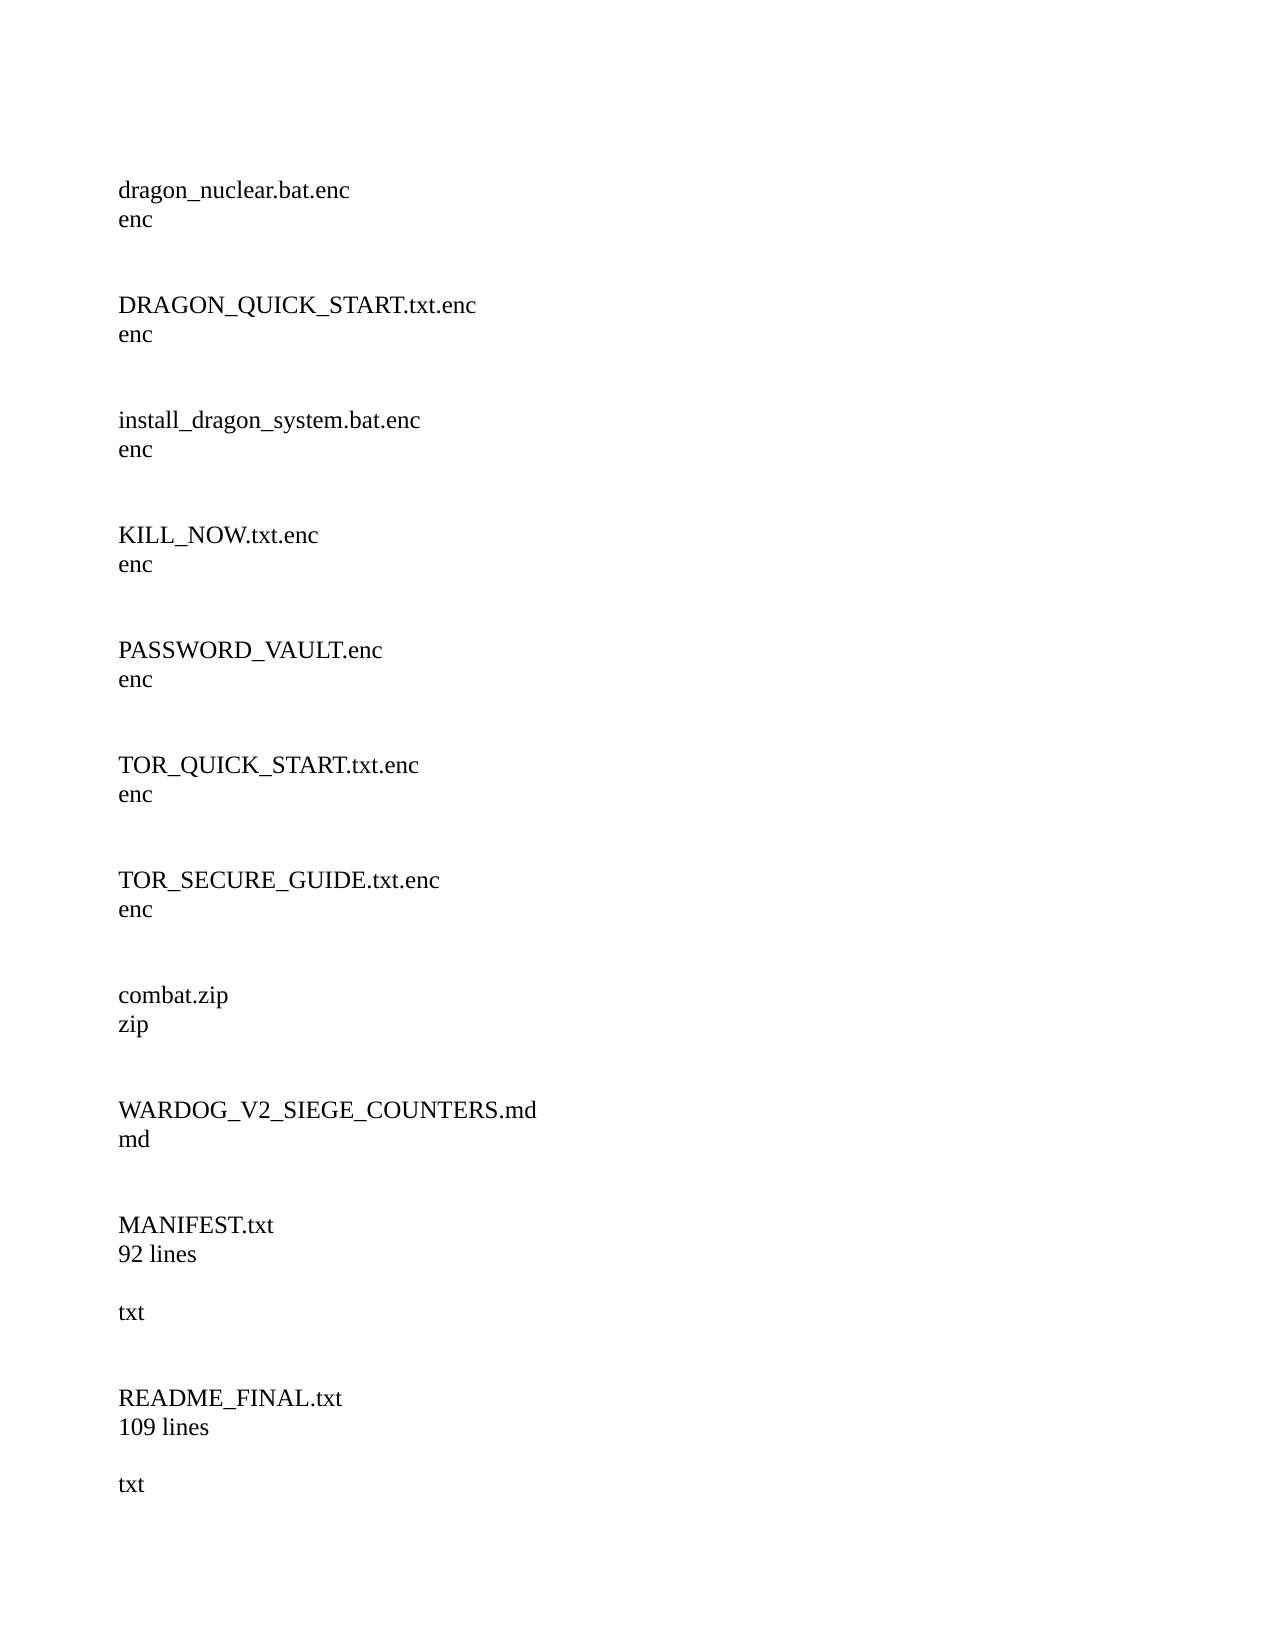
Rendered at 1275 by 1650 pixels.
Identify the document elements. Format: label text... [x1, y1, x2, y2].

text README_FINAL.txt [118, 1383, 1157, 1412]
text enc [118, 319, 1157, 348]
text enc [118, 434, 1157, 463]
text MANIFEST.txt [118, 1211, 1157, 1239]
text enc [118, 549, 1157, 578]
text 109 lines [118, 1412, 1157, 1441]
text md [118, 1124, 1157, 1153]
text enc [118, 894, 1157, 923]
text TOR_SECURE_GUIDE.txt.enc [118, 866, 1157, 894]
text WARDOG_V2_SIEGE_COUNTERS.md [118, 1096, 1157, 1124]
text DRAGON_QUICK_START.txt.enc [118, 291, 1157, 319]
text enc [118, 204, 1157, 233]
text combat.zip [118, 981, 1157, 1009]
text txt [118, 1469, 1157, 1498]
text txt [118, 1297, 1157, 1326]
text KILL_NOW.txt.enc [118, 521, 1157, 549]
text install_dragon_system.bat.enc [118, 406, 1157, 434]
text enc [118, 664, 1157, 693]
text PASSWORD_VAULT.enc [118, 636, 1157, 664]
text enc [118, 779, 1157, 808]
text 92 lines [118, 1239, 1157, 1268]
text zip [118, 1009, 1157, 1038]
text dragon_nuclear.bat.enc [118, 176, 1157, 204]
text TOR_QUICK_START.txt.enc [118, 751, 1157, 779]
